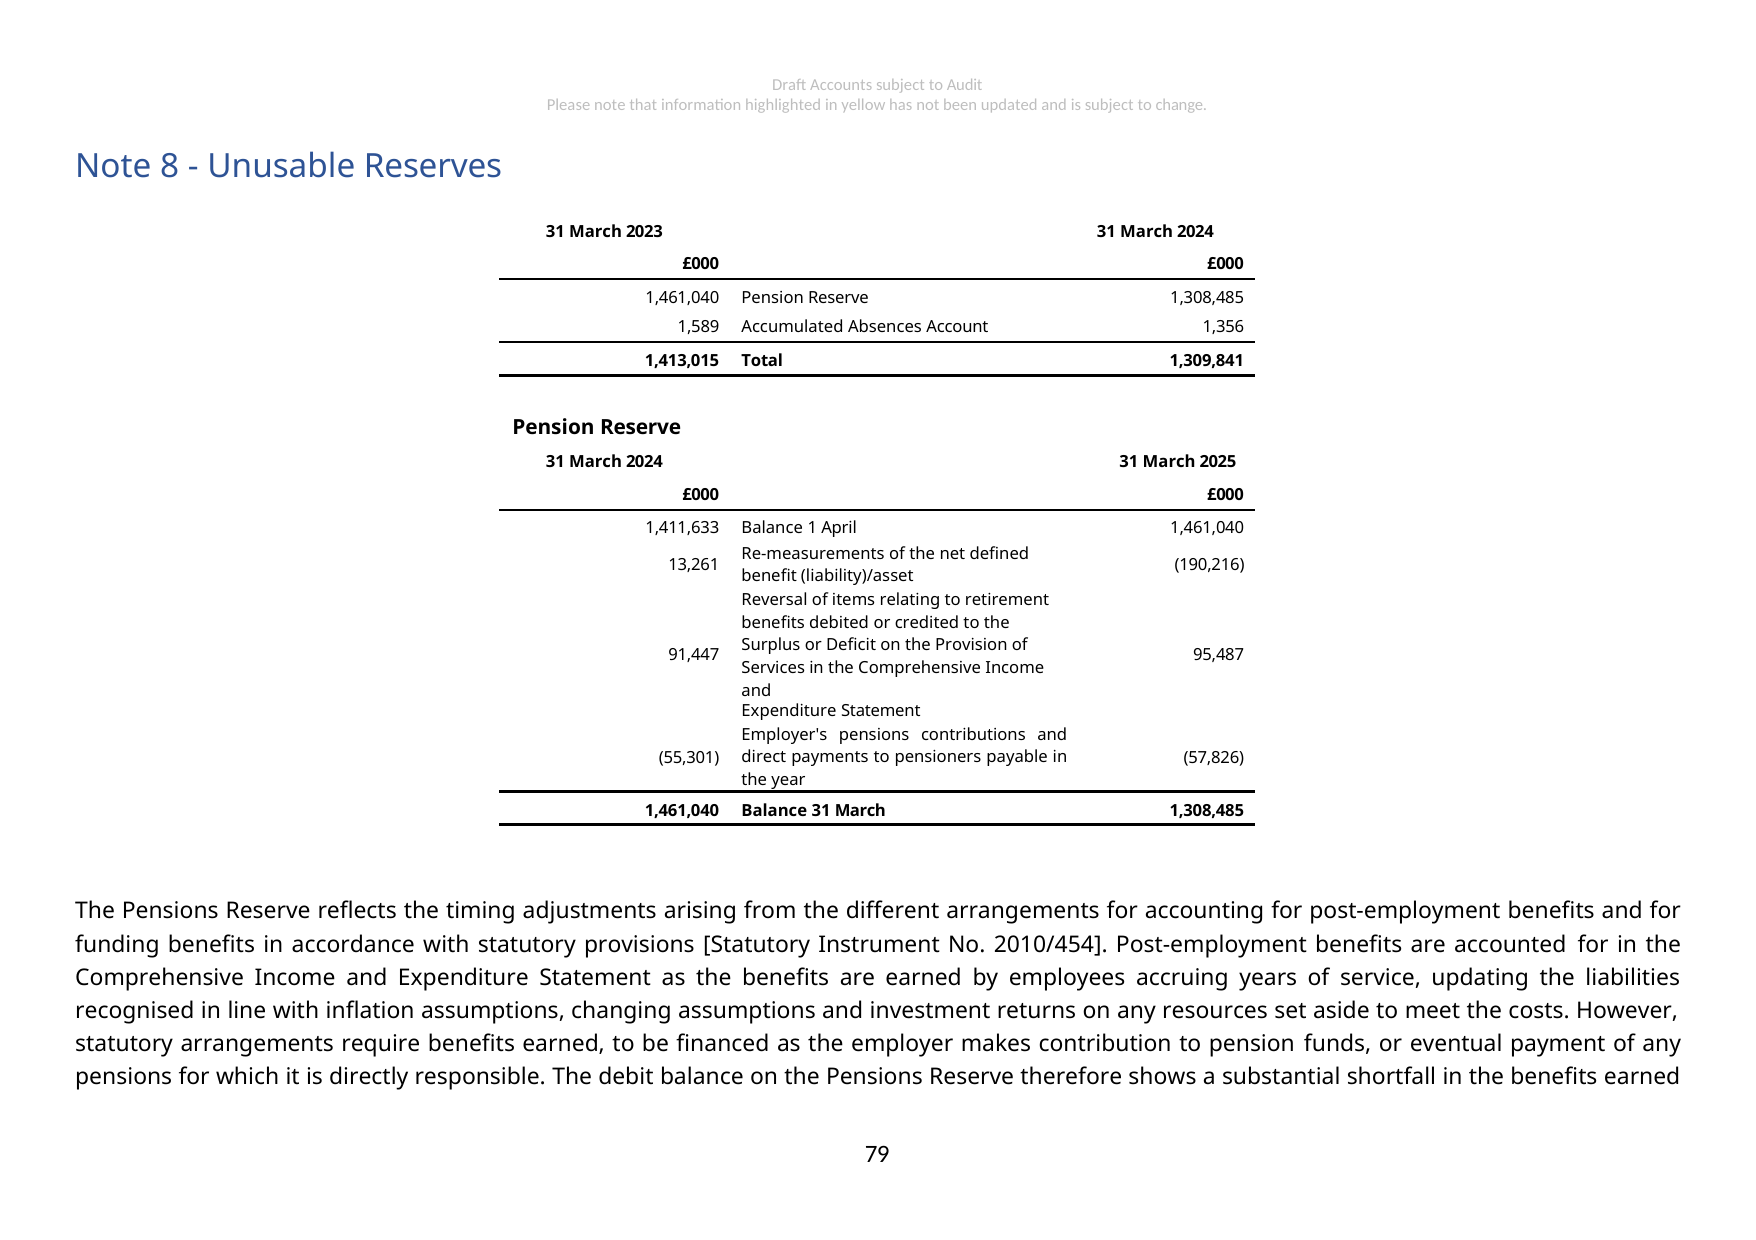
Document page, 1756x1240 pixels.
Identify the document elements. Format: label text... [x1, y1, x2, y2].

table_header Pension Reserve [499, 414, 730, 444]
text The Pensions Reserve reflects the timing adjustments arising from the different arrangements for accounting for post-employment benefits and for funding benefits in accordance with statutory provisions [Statutory Instrument No. 2010/454]. Post-employment benefits are accounted for in the Comprehensive Income and Expenditure Statement as the benefits are earned by employees accruing years of service, updating the liabilities recognised in line with inflation assumptions, changing assumptions and investment returns on any resources set aside to meet the costs. However, statutory arrangements require benefits earned, to be financed as the employer makes contribution to pension funds, or eventual payment of any pensions for which it is directly responsible. The debit balance on the Pensions Reserve therefore shows a substantial shortfall in the benefits earned [75, 894, 1681, 1091]
table_cell (57,826) [1108, 721, 1255, 790]
table_header [1108, 414, 1255, 444]
table_cell 1,411,633 [499, 511, 730, 539]
table_cell (55,301) [499, 721, 730, 790]
table_cell 1,356 [1077, 310, 1255, 341]
table_cell 1,589 [499, 310, 730, 341]
table_cell Total [730, 343, 1077, 373]
table_header 31 March 2023 [499, 220, 730, 246]
table_cell £000 [499, 476, 730, 509]
table_header [730, 414, 1108, 444]
table_cell [730, 476, 1108, 509]
table_cell Balance 1 April [730, 511, 1108, 539]
table_cell 1,461,040 [499, 280, 730, 309]
table_cell £000 [499, 246, 730, 278]
table_cell 91,447 [499, 587, 730, 721]
table_cell Re-measurements of the net defined benefit (liability)/asset [730, 539, 1108, 587]
table_cell (190,216) [1108, 539, 1255, 587]
table_cell 1,309,841 [1077, 343, 1255, 373]
table_cell 31 March 2024 [499, 444, 730, 476]
table_cell 1,461,040 [1108, 511, 1255, 539]
table_cell Balance 31 March [730, 793, 1108, 823]
table_header 31 March 2024 [1077, 220, 1255, 246]
table_cell Employer's pensions contributions and direct payments to pensioners payable in the year [730, 721, 1108, 790]
table_cell £000 [1108, 476, 1255, 509]
table_cell 1,308,485 [1077, 280, 1255, 309]
table_cell Reversal of items relating to retirement benefits debited or credited to the Surplus or Deficit on the Provision of Services in the Comprehensive Income and Expenditure Statement [730, 587, 1108, 721]
table_cell £000 [1077, 246, 1255, 278]
table_cell 1,308,485 [1108, 793, 1255, 823]
table_cell 13,261 [499, 539, 730, 587]
table_cell 1,461,040 [499, 793, 730, 823]
subtitle Note 8 - Unusable Reserves [75, 142, 1711, 188]
table_cell 1,413,015 [499, 343, 730, 373]
table_cell Accumulated Absences Account [730, 310, 1077, 341]
table_cell 95,487 [1108, 587, 1255, 721]
table_header [730, 220, 1077, 246]
table_cell 31 March 2025 [730, 444, 1255, 476]
table_cell [730, 246, 1077, 278]
table_cell Pension Reserve [730, 280, 1077, 309]
